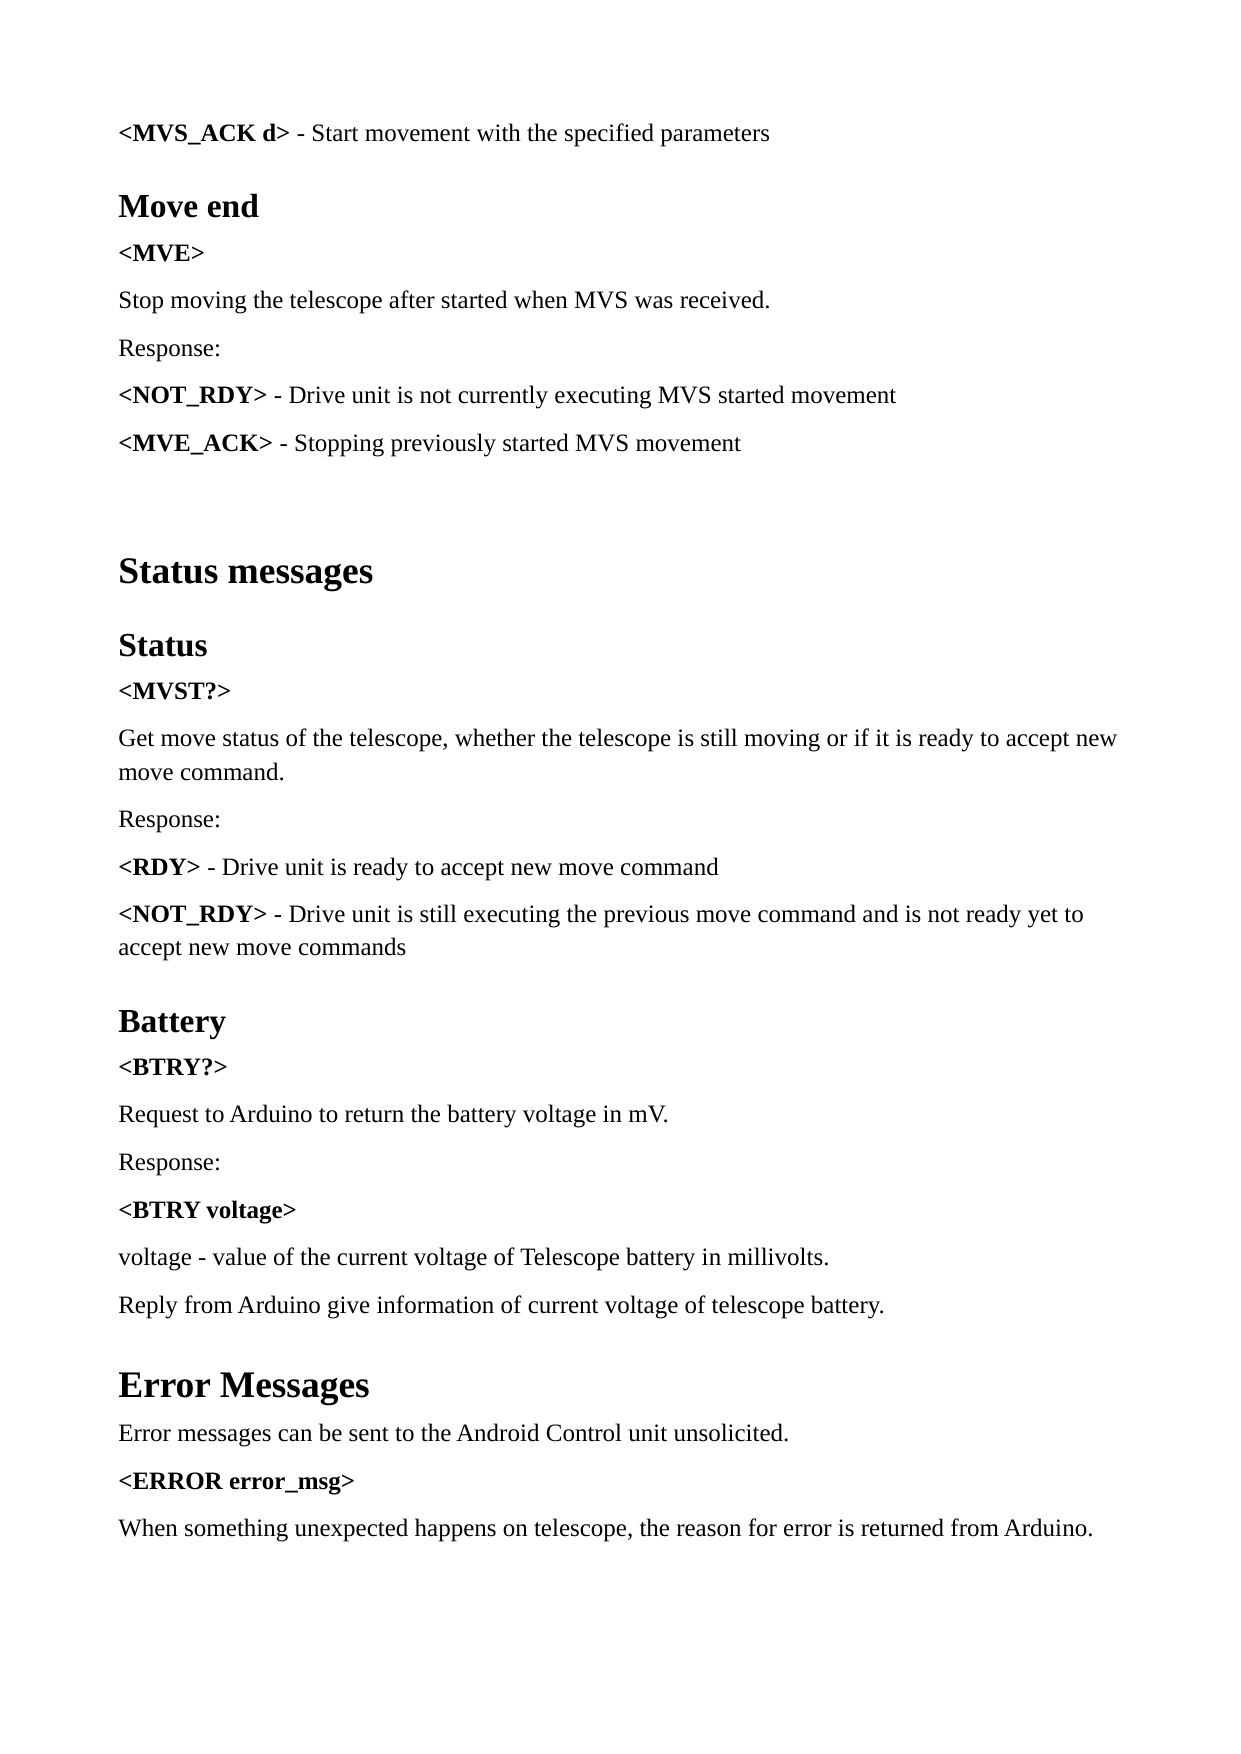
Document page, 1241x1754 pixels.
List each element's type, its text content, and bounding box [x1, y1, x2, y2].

subtitle Status [118, 625, 1122, 663]
text <MVE> [118, 238, 1122, 266]
text <NOT_RDY> - Drive unit is not currently executing MVS started movement [118, 381, 1122, 409]
subtitle Battery [118, 1001, 1122, 1039]
text Stop moving the telescope after started when MVS was received. [118, 285, 1122, 314]
subtitle Status messages [118, 548, 1122, 591]
text <MVST?> [118, 676, 1122, 705]
text <BTRY?> [118, 1052, 1122, 1081]
text Request to Arduino to return the battery voltage in mV. [118, 1099, 1122, 1128]
text Reply from Arduino give information of current voltage of telescope battery. [118, 1290, 1122, 1319]
subtitle Error Messages [118, 1363, 1122, 1406]
text <MVE_ACK> - Stopping previously started MVS movement [118, 428, 1122, 457]
text <RDY> - Drive unit is ready to accept new move command [118, 852, 1122, 881]
text Error messages can be sent to the Android Control unit unsolicited. [118, 1418, 1122, 1447]
text <NOT_RDY> - Drive unit is still executing the previous move command and is not ready yet to accept new move commands [118, 899, 1122, 961]
text Response: [118, 333, 1122, 362]
subtitle Move end [118, 187, 1122, 225]
text <BTRY voltage> [118, 1195, 1122, 1223]
text <ERROR error_msg> [118, 1466, 1122, 1494]
text Response: [118, 804, 1122, 833]
text Get move status of the telescope, whether the telescope is still moving or if it is ready to accept new move command. [118, 723, 1122, 785]
text Response: [118, 1147, 1122, 1176]
text When something unexpected happens on telescope, the reason for error is returned from Arduino. [118, 1513, 1122, 1542]
text <MVS_ACK d> - Start movement with the specified parameters [118, 118, 1122, 147]
text voltage - value of the current voltage of Telescope battery in millivolts. [118, 1242, 1122, 1271]
